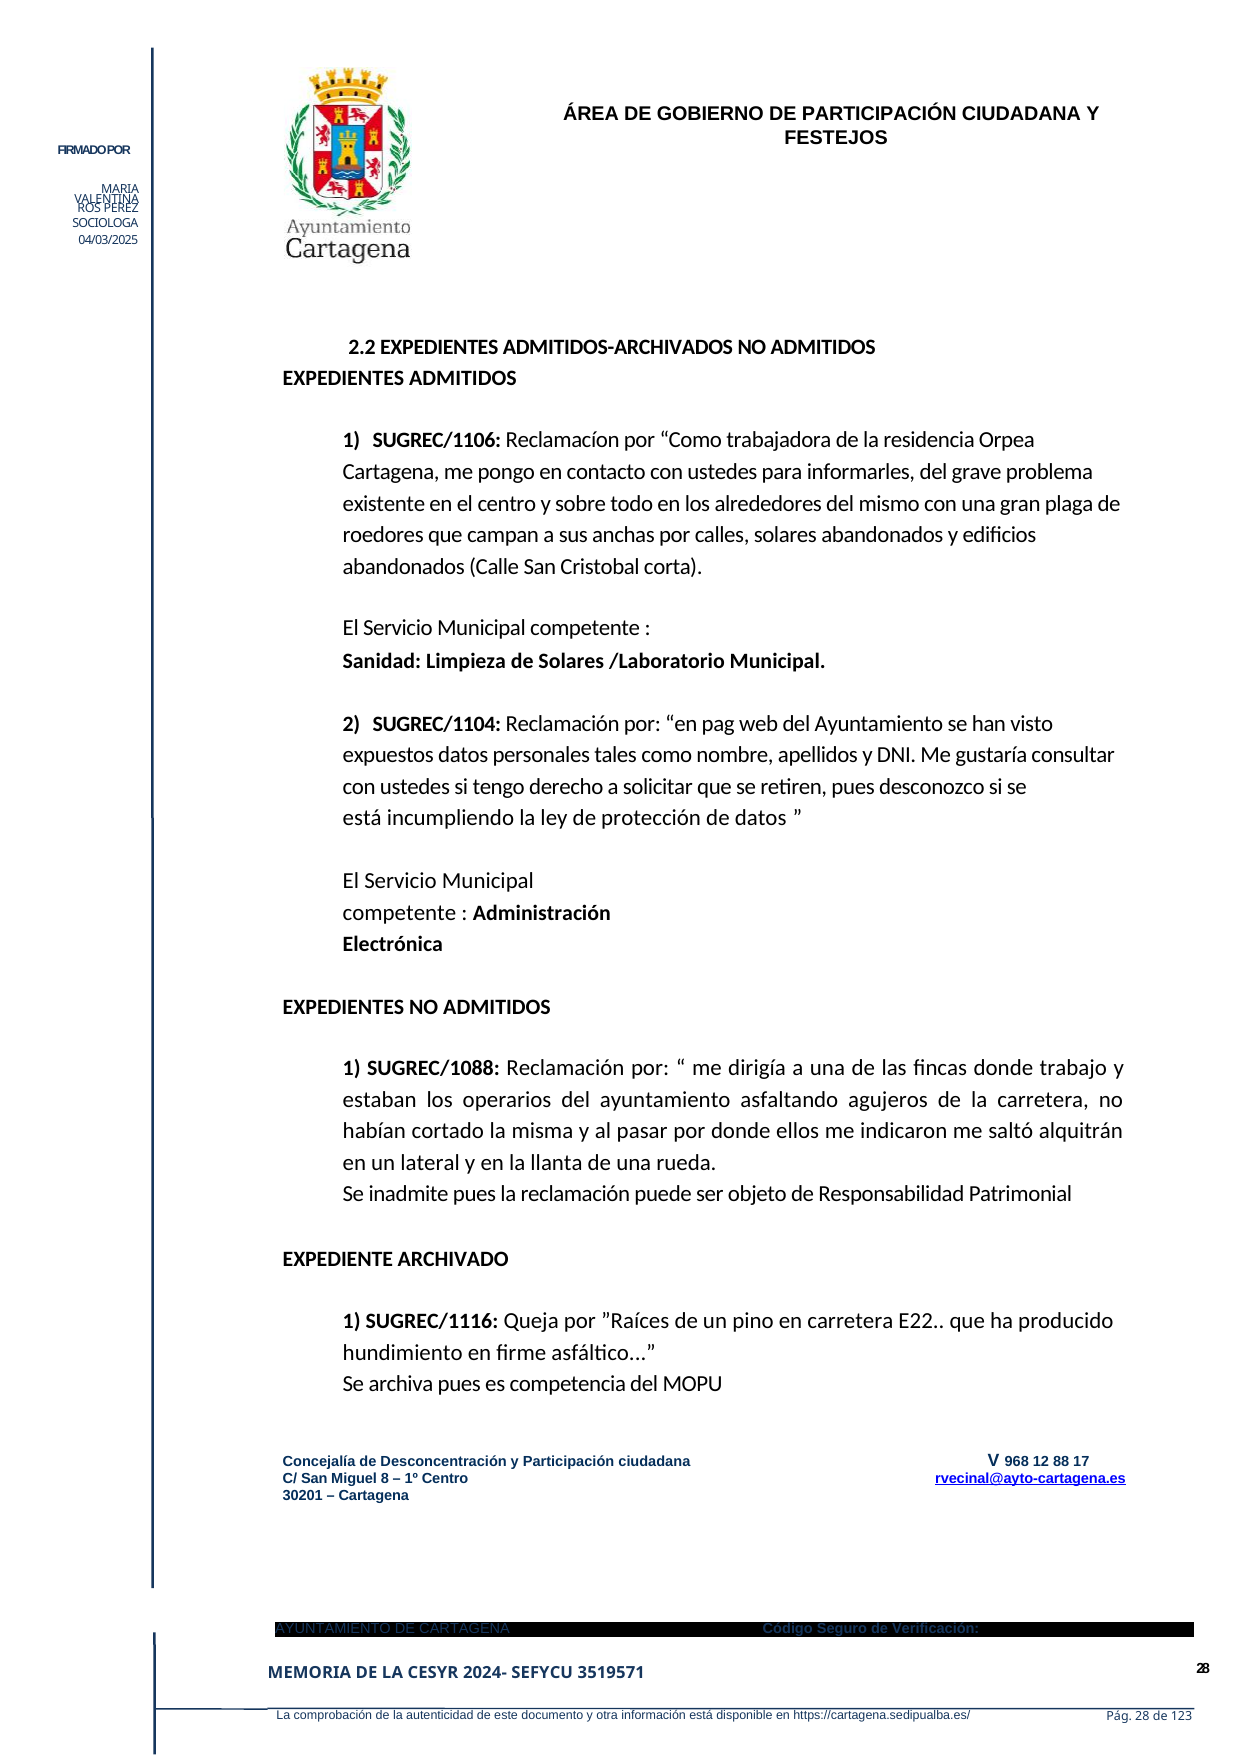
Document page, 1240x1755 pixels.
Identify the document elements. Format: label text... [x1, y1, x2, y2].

text Se inadmite pues la reclamación puede ser objeto de Responsabilidad Patrimonial [342, 1177, 1170, 1208]
text EXPEDIENTES NO ADMITIDOS [282, 995, 1170, 1019]
table_header La comprobación de la autenticidad de este documento y otra información está disponible en https://cartagena.sedipualba.es/ [275, 1710, 1040, 1724]
list SUGREC/1104: Reclamación por: “en pag web del Ayuntamiento se han visto expuestos datos personales tales como nombre, apellidos y DNI. Me gustaría consultar con ustedes si tengo derecho a solicitar que se retiren, pues desconozco si se [342, 706, 1125, 801]
text AYUNTAMIENTO DE CARTAGENA Código Seguro de Verificación: [275, 1622, 1194, 1637]
text FIRMADO POR [57, 145, 139, 157]
text C/ San Miguel 8 – 1º Centro rvecinal@ayto-cartagena.es 30201 – Cartagena [282, 1469, 1132, 1503]
list SUGREC/1106: Reclamacíon por “Como trabajadora de la residencia Orpea Cartagena, me pongo en contacto con ustedes para informarles, del grave problema existente en el centro y sobre todo en los alrededores del mismo con una gran plaga de roedores que campan a sus anchas por calles, solares abandonados y edificios abandonados (Calle San Cristobal corta). [342, 423, 1132, 581]
table_header Pág. 28 de 123 [1040, 1710, 1194, 1724]
text Concejalía de Desconcentración y Participación ciudadana V 968 12 88 17 [282, 1452, 1170, 1469]
text EXPEDIENTE ARCHIVADO [282, 1246, 1170, 1271]
text SOCIOLOGA [57, 220, 139, 229]
text 04/03/2025 [57, 235, 139, 246]
text MARIA VALENTINA ROS PEREZ [57, 186, 139, 214]
text FESTEJOS [563, 127, 1109, 149]
text Se archiva pues es competencia del MOPU [342, 1367, 1170, 1398]
text 28 [1196, 1665, 1212, 1675]
text El Servicio Municipal competente : Administración Electrónica [342, 863, 660, 958]
text EXPEDIENTES ADMITIDOS [282, 365, 1170, 390]
text Sanidad: Limpieza de Solares /Laboratorio Municipal. [342, 648, 1170, 674]
text 1) SUGREC/1088: Reclamación por: “ me dirigía a una de las fincas donde trabajo y estaban los operarios del ayuntamiento asfaltando agujeros de la carretera, no habían cortado la misma y al pasar por donde ellos me indicaron me saltó alquitrán en un lateral y en la llanta de una rueda. [342, 1050, 1125, 1177]
text está incumpliendo la ley de protección de datos ” [342, 801, 1170, 832]
text MEMORIA DE LA CESYR 2024- SEFYCU 3519571 [267, 1664, 1194, 1682]
text 2.2 EXPEDIENTES ADMITIDOS-ARCHIVADOS NO ADMITIDOS [348, 335, 889, 359]
text El Servicio Municipal competente : [342, 611, 1170, 642]
text [57, 47, 267, 1713]
text ÁREA DE GOBIERNO DE PARTICIPACIÓN CIUDADANA Y [563, 101, 1109, 125]
text 1) SUGREC/1116: Queja por ”Raíces de un pino en carretera E22.. que ha producido hundimiento en firme asfáltico...” [342, 1303, 1125, 1367]
